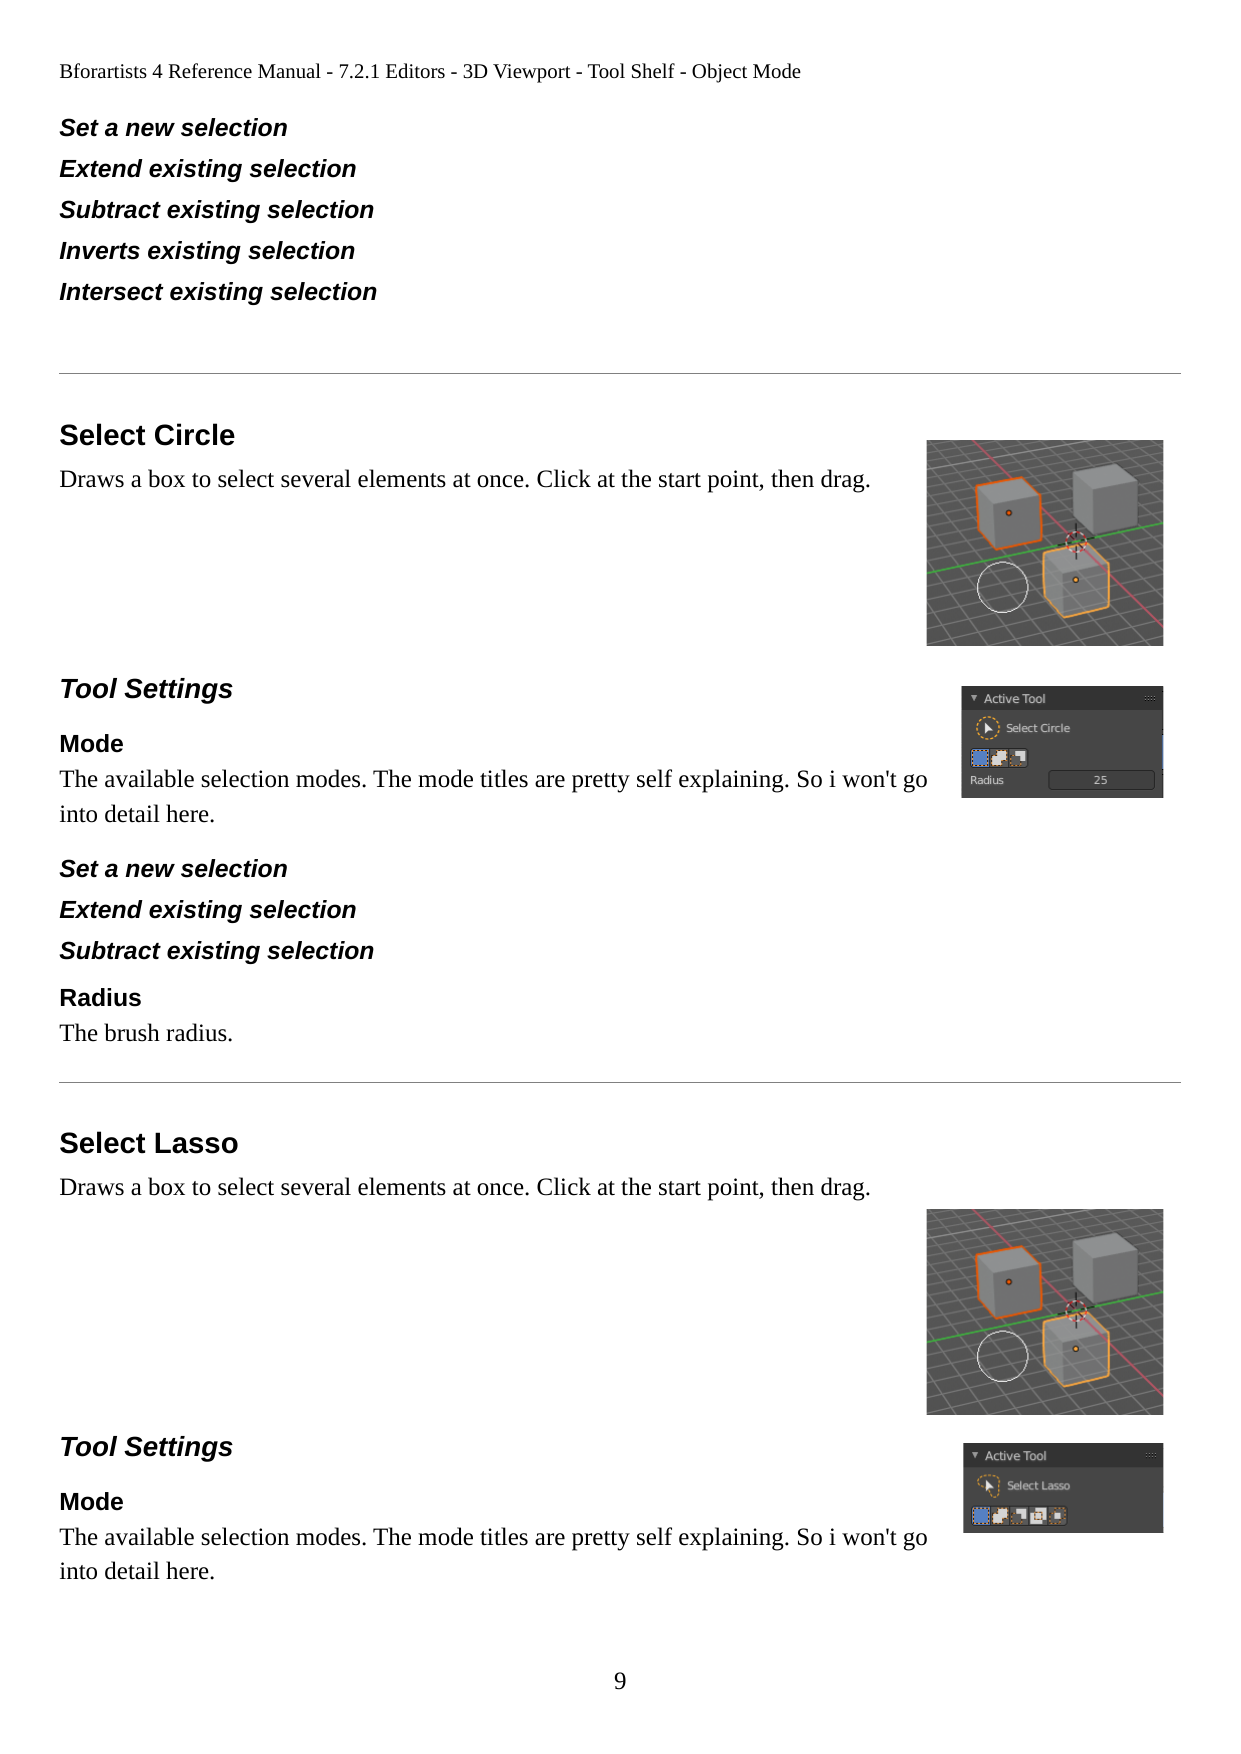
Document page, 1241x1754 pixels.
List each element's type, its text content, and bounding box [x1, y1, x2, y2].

subtitle Extend existing selection [59, 895, 1181, 924]
picture [926, 440, 1164, 646]
subtitle Mode [59, 729, 961, 758]
subtitle Radius [59, 983, 1181, 1012]
subtitle Set a new selection [59, 113, 1181, 141]
subtitle Intersect existing selection [59, 277, 1181, 305]
subtitle [1164, 1487, 1181, 1516]
picture [961, 686, 1164, 798]
subtitle Select Lasso [59, 1126, 1181, 1160]
text Draws a box to select several elements at once. Click at the start point, then drag. [59, 1172, 1181, 1201]
picture [926, 1209, 1164, 1415]
subtitle Subtract existing selection [59, 936, 1181, 965]
subtitle [1164, 729, 1181, 758]
subtitle Extend existing selection [59, 154, 1181, 182]
subtitle Tool Settings [59, 673, 1181, 704]
text The available selection modes. The mode titles are pretty self explaining. So i won't go into detail here. [59, 1522, 1181, 1585]
text The brush radius. [59, 1018, 1181, 1047]
subtitle Mode [59, 1487, 963, 1516]
picture [963, 1443, 1164, 1533]
subtitle Tool Settings [59, 1430, 1181, 1462]
subtitle Subtract existing selection [59, 195, 1181, 223]
subtitle Set a new selection [59, 854, 1181, 883]
subtitle Select Circle [59, 418, 1181, 451]
text Draws a box to select several elements at once. Click at the start point, then drag. [59, 464, 926, 493]
subtitle Inverts existing selection [59, 236, 1181, 264]
text The available selection modes. The mode titles are pretty self explaining. So i won't go into detail here. [59, 764, 1181, 827]
